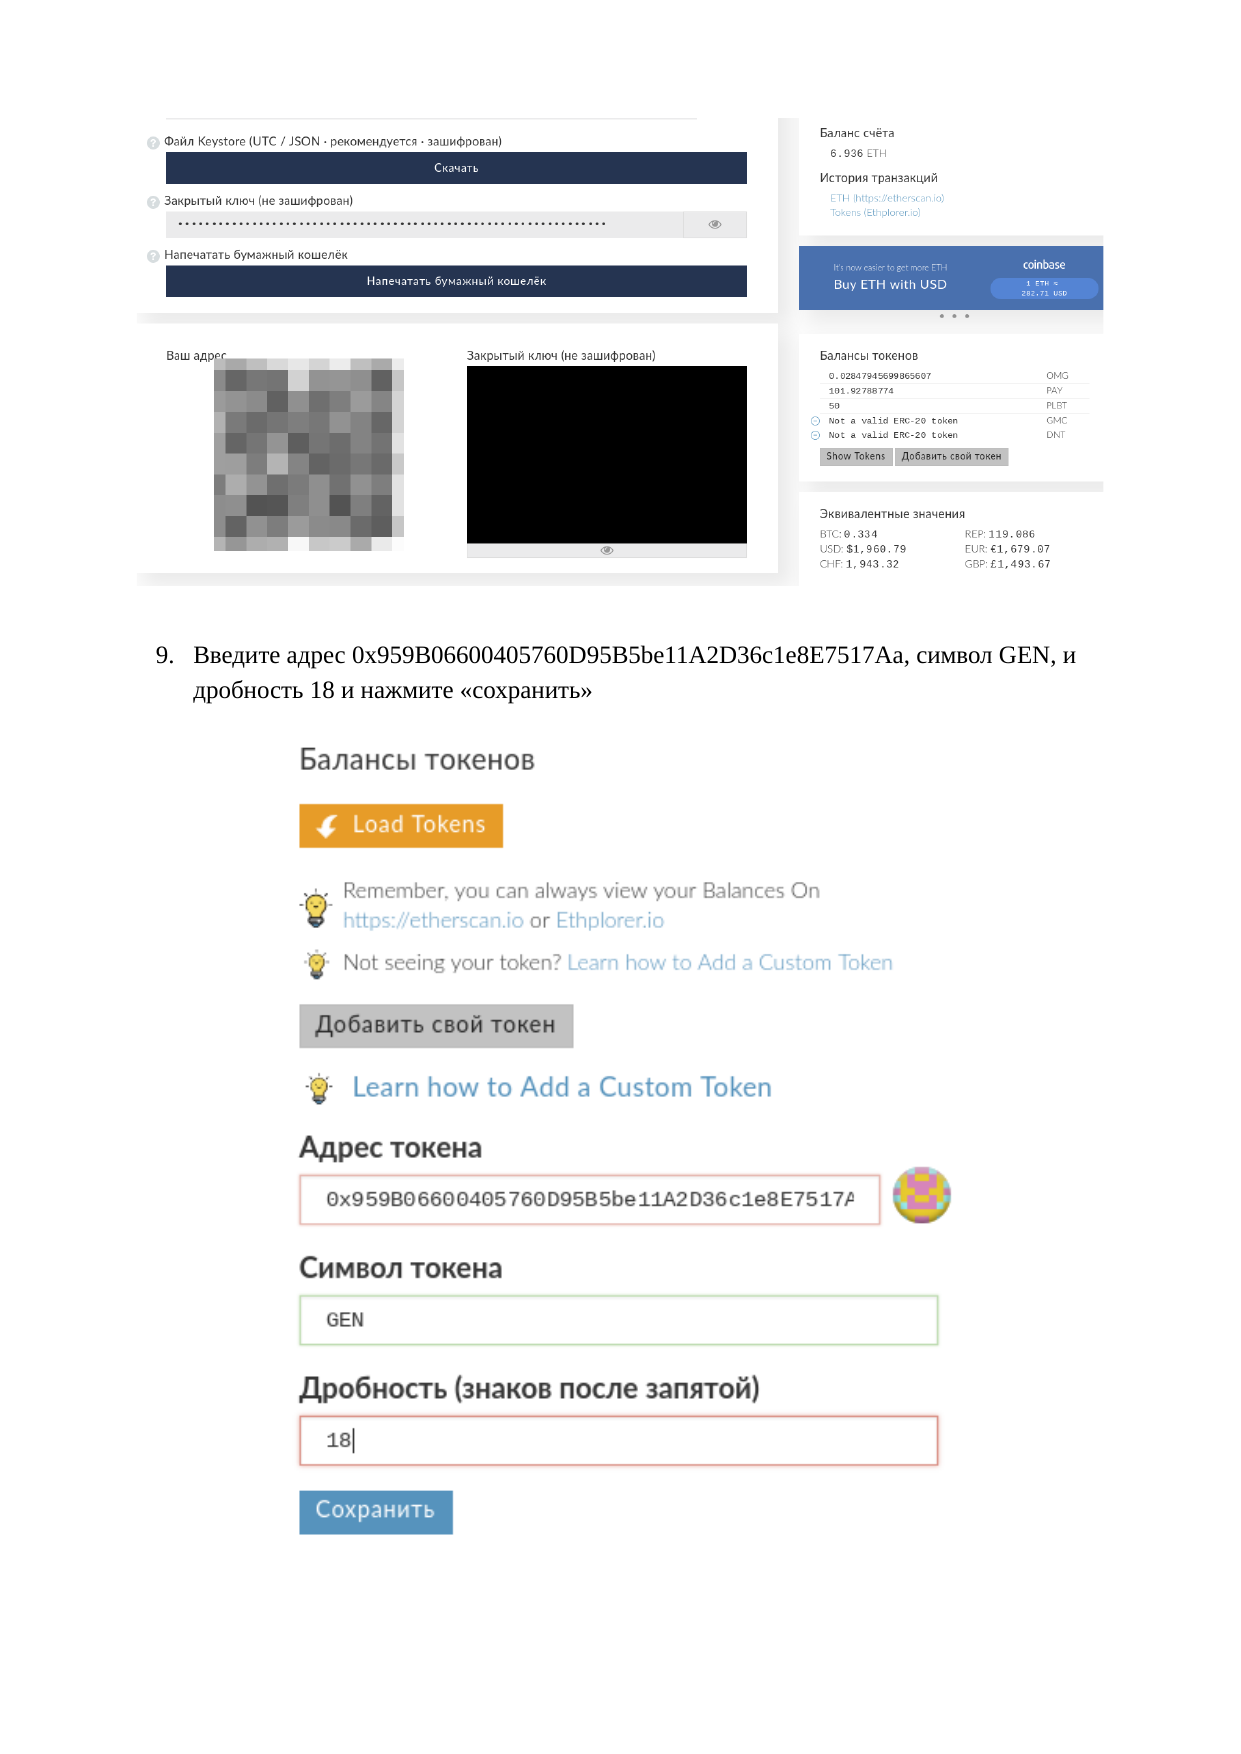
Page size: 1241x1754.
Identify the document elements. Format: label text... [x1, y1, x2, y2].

picture [271, 723, 970, 1552]
picture [136, 118, 1104, 586]
list Введите адрес 0x959B06600405760D95B5be11A2D36c1e8E7517Aa, символ GEN, и дробность 18 и нажмите «сохранить» [156, 640, 1122, 703]
